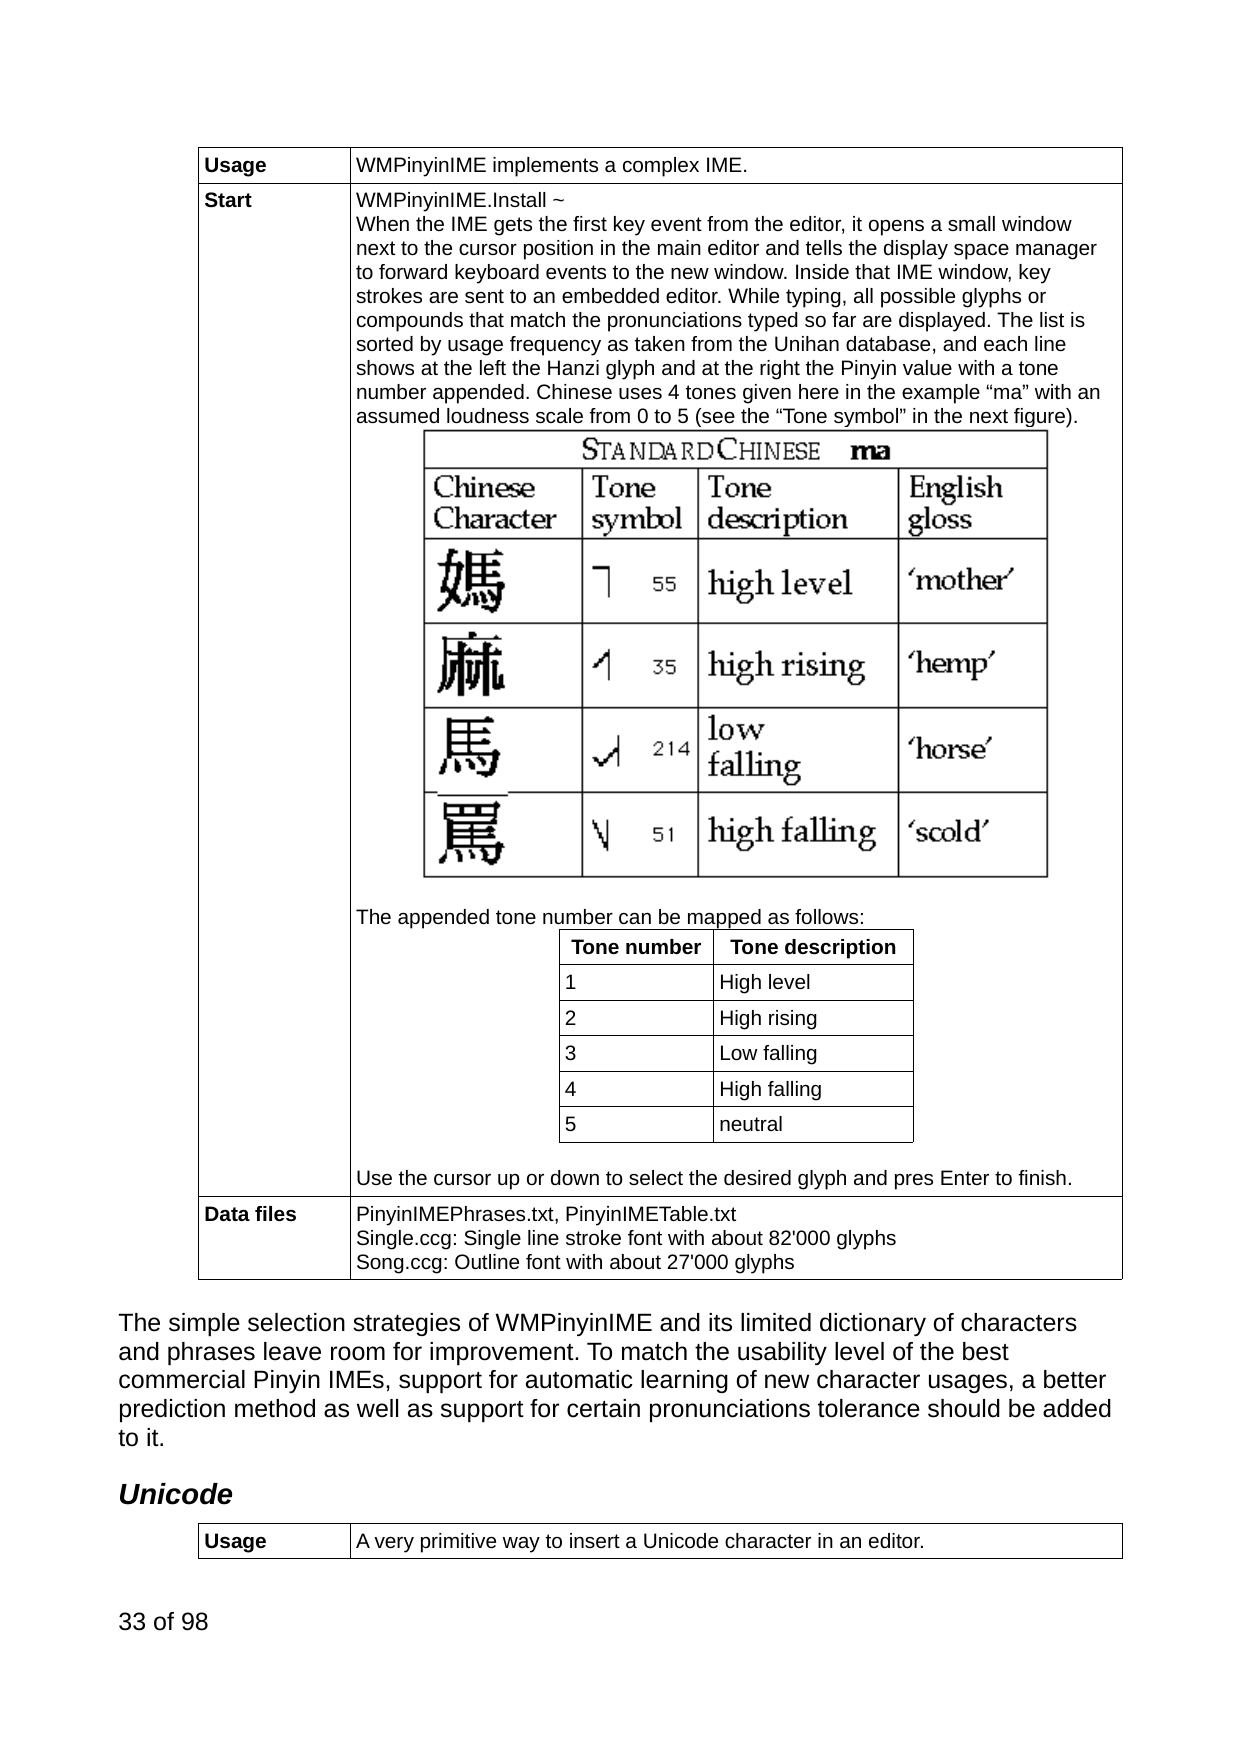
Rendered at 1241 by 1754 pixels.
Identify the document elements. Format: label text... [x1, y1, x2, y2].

picture [419, 427, 1053, 881]
text The simple selection strategies of WMPinyinIME and its limited dictionary of characters and phrases leave room for improvement. To match the usability level of the best commercial Pinyin IMEs, support for automatic learning of new character usages, a better prediction method as well as support for certain pronunciations tolerance should be added to it. [118, 1308, 1122, 1452]
table_cell 2 [560, 1001, 713, 1035]
table_header Tone number [560, 930, 713, 964]
table_cell 1 [560, 965, 713, 1000]
table_cell Data files [199, 1197, 350, 1279]
table_cell Start [199, 184, 350, 1196]
table_header Usage [199, 1524, 350, 1558]
table_cell PinyinIMEPhrases.txt, PinyinIMETable.txt Single.ccg: Single line stroke font with about 82'000 glyphs Song.ccg: Outline font with about 27'000 glyphs [351, 1197, 1122, 1279]
table_header WMPinyinIME implements a complex IME. [351, 148, 1122, 182]
table_cell 4 [560, 1072, 713, 1106]
table_cell 5 [560, 1107, 713, 1142]
table_header Usage [199, 148, 350, 182]
table_header Tone description [714, 930, 913, 964]
table_cell High falling [714, 1072, 913, 1106]
table_header A very primitive way to insert a Unicode character in an editor. [351, 1524, 1122, 1558]
table_cell High level [714, 965, 913, 1000]
table_cell High rising [714, 1001, 913, 1035]
table_cell neutral [714, 1107, 913, 1142]
table_cell WMPinyinIME.Install ~ When the IME gets the first key event from the editor, it opens a small window next to the cursor position in the main editor and tells the display space manager to forward keyboard events to the new window. Inside that IME window, key strokes are sent to an embedded editor. While typing, all possible glyphs or compounds that match the pronunciations typed so far are displayed. The list is sorted by usage frequency as taken from the Unihan database, and each line shows at the left the Hanzi glyph and at the right the Pinyin value with a tone number appended. Chinese uses 4 tones given here in the example “ma” with an assumed loudness scale from 0 to 5 (see the “Tone symbol” in the next figure). The appended tone number can be mapped as follows: Use the cursor up or down to select the desired glyph and pres Enter to finish. [351, 184, 1122, 1196]
subtitle Unicode [118, 1477, 1122, 1510]
table_cell 3 [560, 1036, 713, 1071]
table_cell Low falling [714, 1036, 913, 1071]
